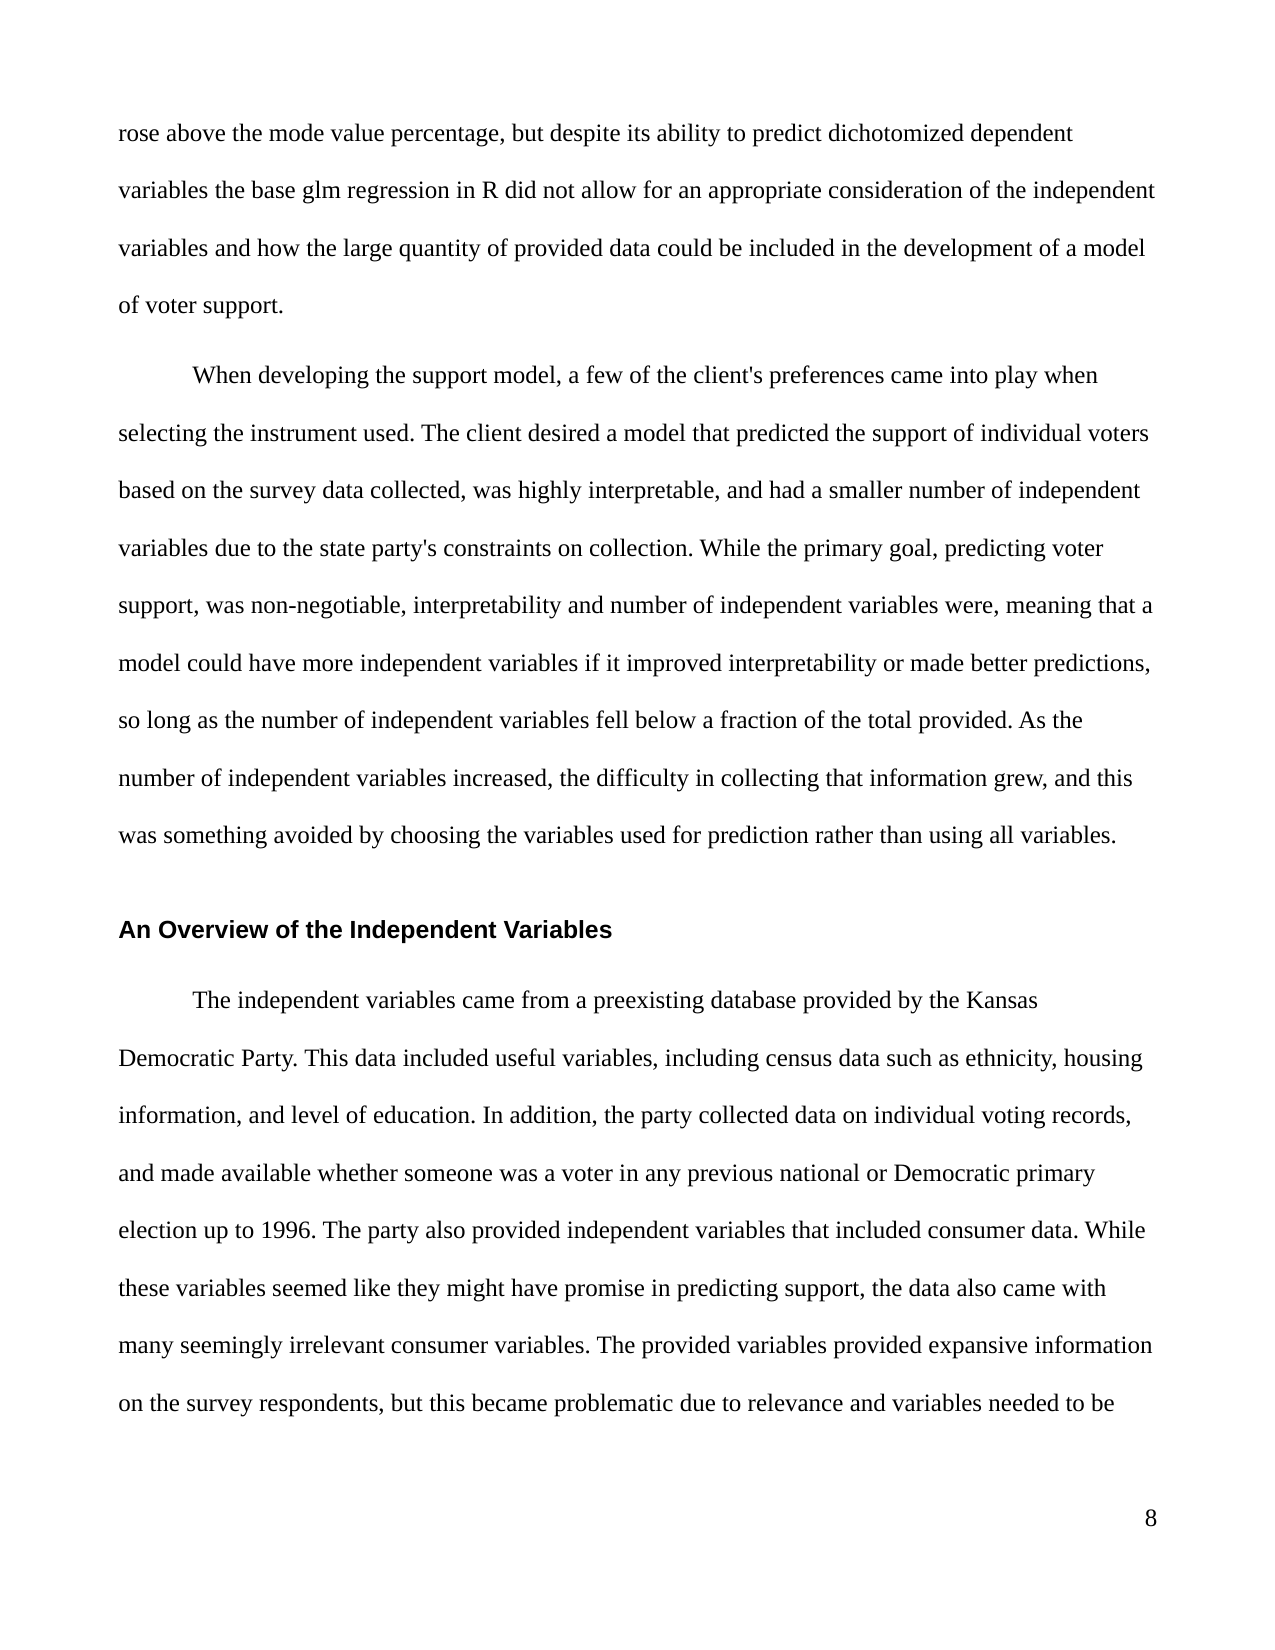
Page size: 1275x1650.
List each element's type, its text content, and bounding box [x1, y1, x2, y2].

text rose above the mode value percentage, but despite its ability to predict dichotomized dependent variables the base glm regression in R did not allow for an appropriate consideration of the independent variables and how the large quantity of provided data could be included in the development of a model of voter support. [118, 118, 1157, 319]
text When developing the support model, a few of the client's preferences came into play when selecting the instrument used. The client desired a model that predicted the support of individual voters based on the survey data collected, was highly interpretable, and had a smaller number of independent variables due to the state party's constraints on collection. While the primary goal, predicting voter support, was non-negotiable, interpretability and number of independent variables were, meaning that a model could have more independent variables if it improved interpretability or made better predictions, so long as the number of independent variables fell below a fraction of the total provided. As the number of independent variables increased, the difficulty in collecting that information grew, and this was something avoided by choosing the variables used for prediction rather than using all variables. [118, 361, 1157, 849]
subtitle An Overview of the Independent Variables [118, 916, 1157, 944]
text The independent variables came from a preexisting database provided by the Kansas Democratic Party. This data included useful variables, including census data such as ethnicity, housing information, and level of education. In addition, the party collected data on individual voting records, and made available whether someone was a voter in any previous national or Democratic primary election up to 1996. The party also provided independent variables that included consumer data. While these variables seemed like they might have promise in predicting support, the data also came with many seemingly irrelevant consumer variables. The provided variables provided expansive information on the survey respondents, but this became problematic due to relevance and variables needed to be [118, 985, 1157, 1416]
